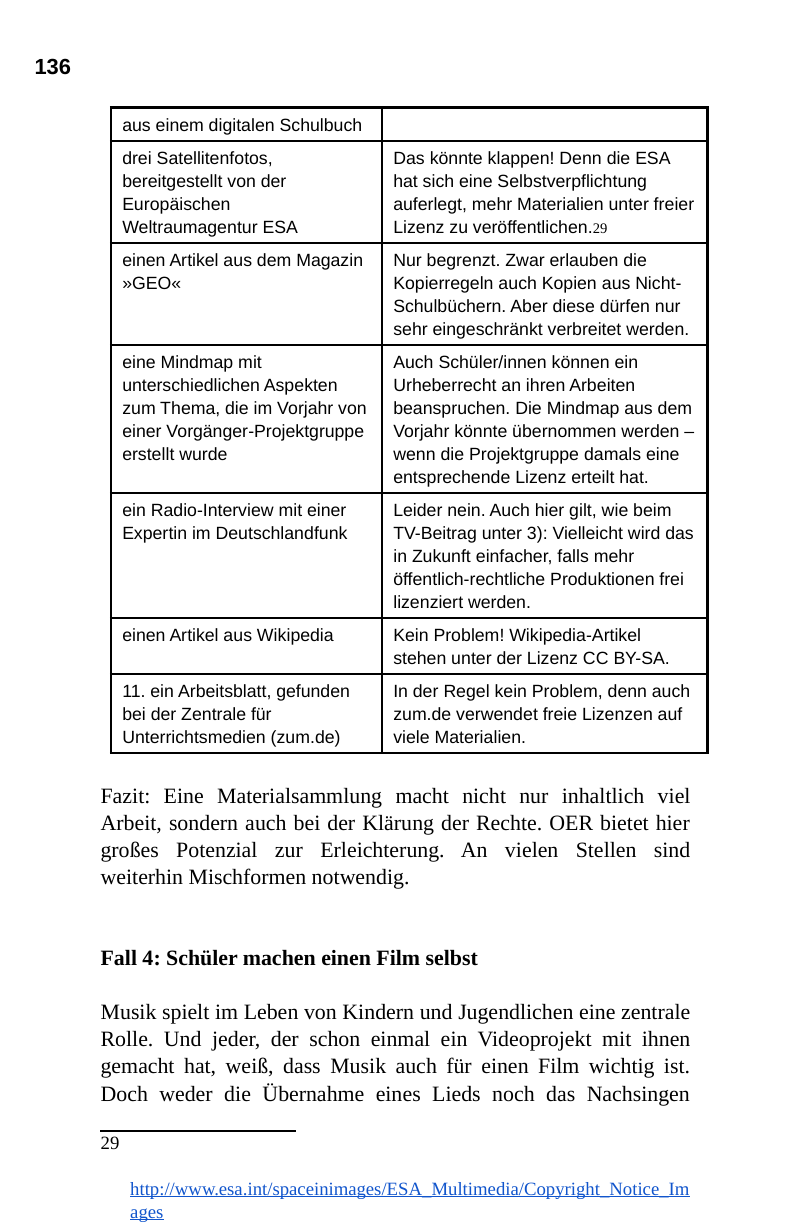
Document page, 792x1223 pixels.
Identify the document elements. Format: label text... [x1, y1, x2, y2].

table_cell [383, 109, 706, 140]
table_cell Leider nein. Auch hier gilt, wie beim TV-Beitrag unter 3): Vielleicht wird das in Zukunft einfacher, falls mehr öffentlich-rechtliche Produktionen frei lizenziert werden. [383, 494, 706, 617]
table_cell Das könnte klappen! Denn die ESA hat sich eine Selbstverpflichtung auferlegt, mehr Materialien unter freier Lizenz zu veröffentlichen. [383, 142, 706, 242]
table_cell aus einem digitalen Schulbuch [112, 109, 381, 140]
table_cell drei Satellitenfotos, bereitgestellt von der Europäischen Weltraumagentur ESA [112, 142, 381, 242]
table_cell Auch Schüler/innen können ein Urheberrecht an ihren Arbeiten beanspruchen. Die Mindmap aus dem Vorjahr könnte übernommen werden – wenn die Projektgruppe damals eine entsprechende Lizenz erteilt hat. [383, 346, 706, 492]
subtitle Fall 4: Schüler machen einen Film selbst [100, 944, 691, 971]
text Fazit: Eine Materialsammlung macht nicht nur inhaltlich viel Arbeit, sondern auch bei der Klärung der Rechte. OER bietet hier großes Potenzial zur Erleichterung. An vielen Stellen sind weiterhin Mischformen notwendig. [100, 781, 691, 890]
table_cell Nur begrenzt. Zwar erlauben die Kopierregeln auch Kopien aus Nicht-Schulbüchern. Aber diese dürfen nur sehr eingeschränkt verbreitet werden. [383, 244, 706, 344]
table_cell Kein Problem! Wikipedia-Artikel stehen unter der Lizenz CC BY-SA. [383, 619, 706, 673]
table_cell eine Mindmap mit unterschiedlichen Aspekten zum Thema, die im Vorjahr von einer Vorgänger-Projektgruppe erstellt wurde [112, 346, 381, 492]
text Musik spielt im Leben von Kindern und Jugendlichen eine zentrale Rolle. Und jeder, der schon einmal ein Videoprojekt mit ihnen gemacht hat, weiß, dass Musik auch für einen Film wichtig ist. Doch weder die Übernahme eines Lieds noch das Nachsingen [100, 998, 691, 1106]
table_cell ein Radio-Interview mit einer Expertin im Deutschlandfunk [112, 494, 381, 617]
table_cell 11. ein Arbeitsblatt, gefunden bei der Zentrale für Unterrichtsmedien (zum.de) [112, 675, 381, 752]
table_cell einen Artikel aus dem Magazin »GEO« [112, 244, 381, 344]
table_cell In der Regel kein Problem, denn auch zum.de verwendet freie Lizenzen auf viele Materialien. [383, 675, 706, 752]
table_cell einen Artikel aus Wikipedia [112, 619, 381, 673]
